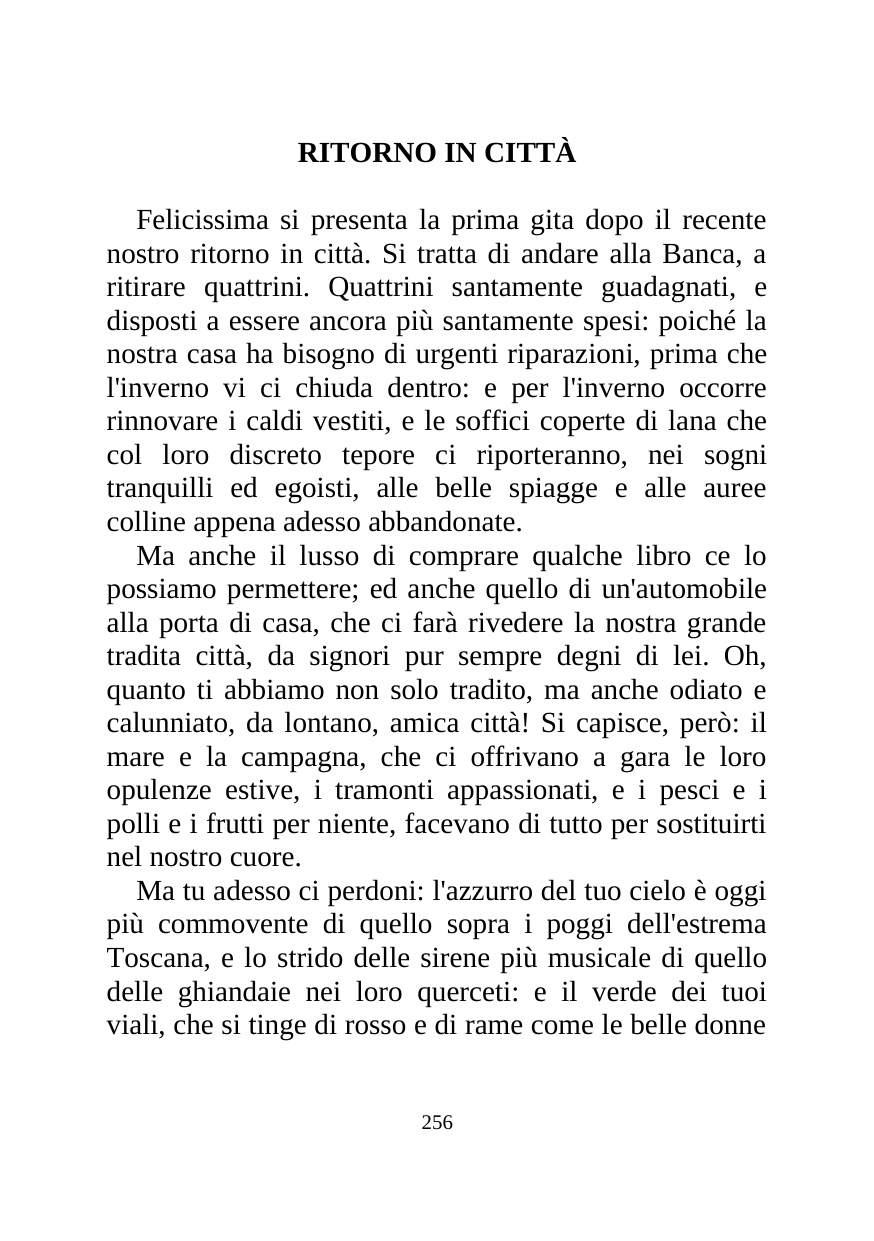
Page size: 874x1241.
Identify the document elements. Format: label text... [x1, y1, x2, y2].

text Ma anche il lusso di comprare qualche libro ce lo possiamo permettere; ed anche quello di un'automobile alla porta di casa, che ci farà rivedere la nostra grande tradita città, da signori pur sempre degni di lei. Oh, quanto ti abbiamo non solo tradito, ma anche odiato e calunniato, da lontano, amica città! Si capisce, però: il mare e la campagna, che ci offrivano a gara le loro opulenze estive, i tramonti appassionati, e i pesci e i polli e i frutti per niente, facevano di tutto per sostituirti nel nostro cuore. [106, 538, 768, 873]
text Ma tu adesso ci perdoni: l'azzurro del tuo cielo è oggi più commovente di quello sopra i poggi dell'estrema Toscana, e lo strido delle sirene più musicale di quello delle ghiandaie nei loro querceti: e il verde dei tuoi viali, che si tinge di rosso e di rame come le belle donne [106, 873, 768, 1041]
text Felicissima si presenta la prima gita dopo il recente nostro ritorno in città. Si tratta di andare alla Banca, a ritirare quattrini. Quattrini santamente guadagnati, e disposti a essere ancora più santamente spesi: poiché la nostra casa ha bisogno di urgenti riparazioni, prima che l'inverno vi ci chiuda dentro: e per l'inverno occorre rinnovare i caldi vestiti, e le soffici coperte di lana che col loro discreto tepore ci riporteranno, nei sogni tranquilli ed egoisti, alle belle spiagge e alle auree colline appena adesso abbandonate. [106, 202, 768, 538]
text RITORNO IN CITTÀ [106, 135, 768, 169]
